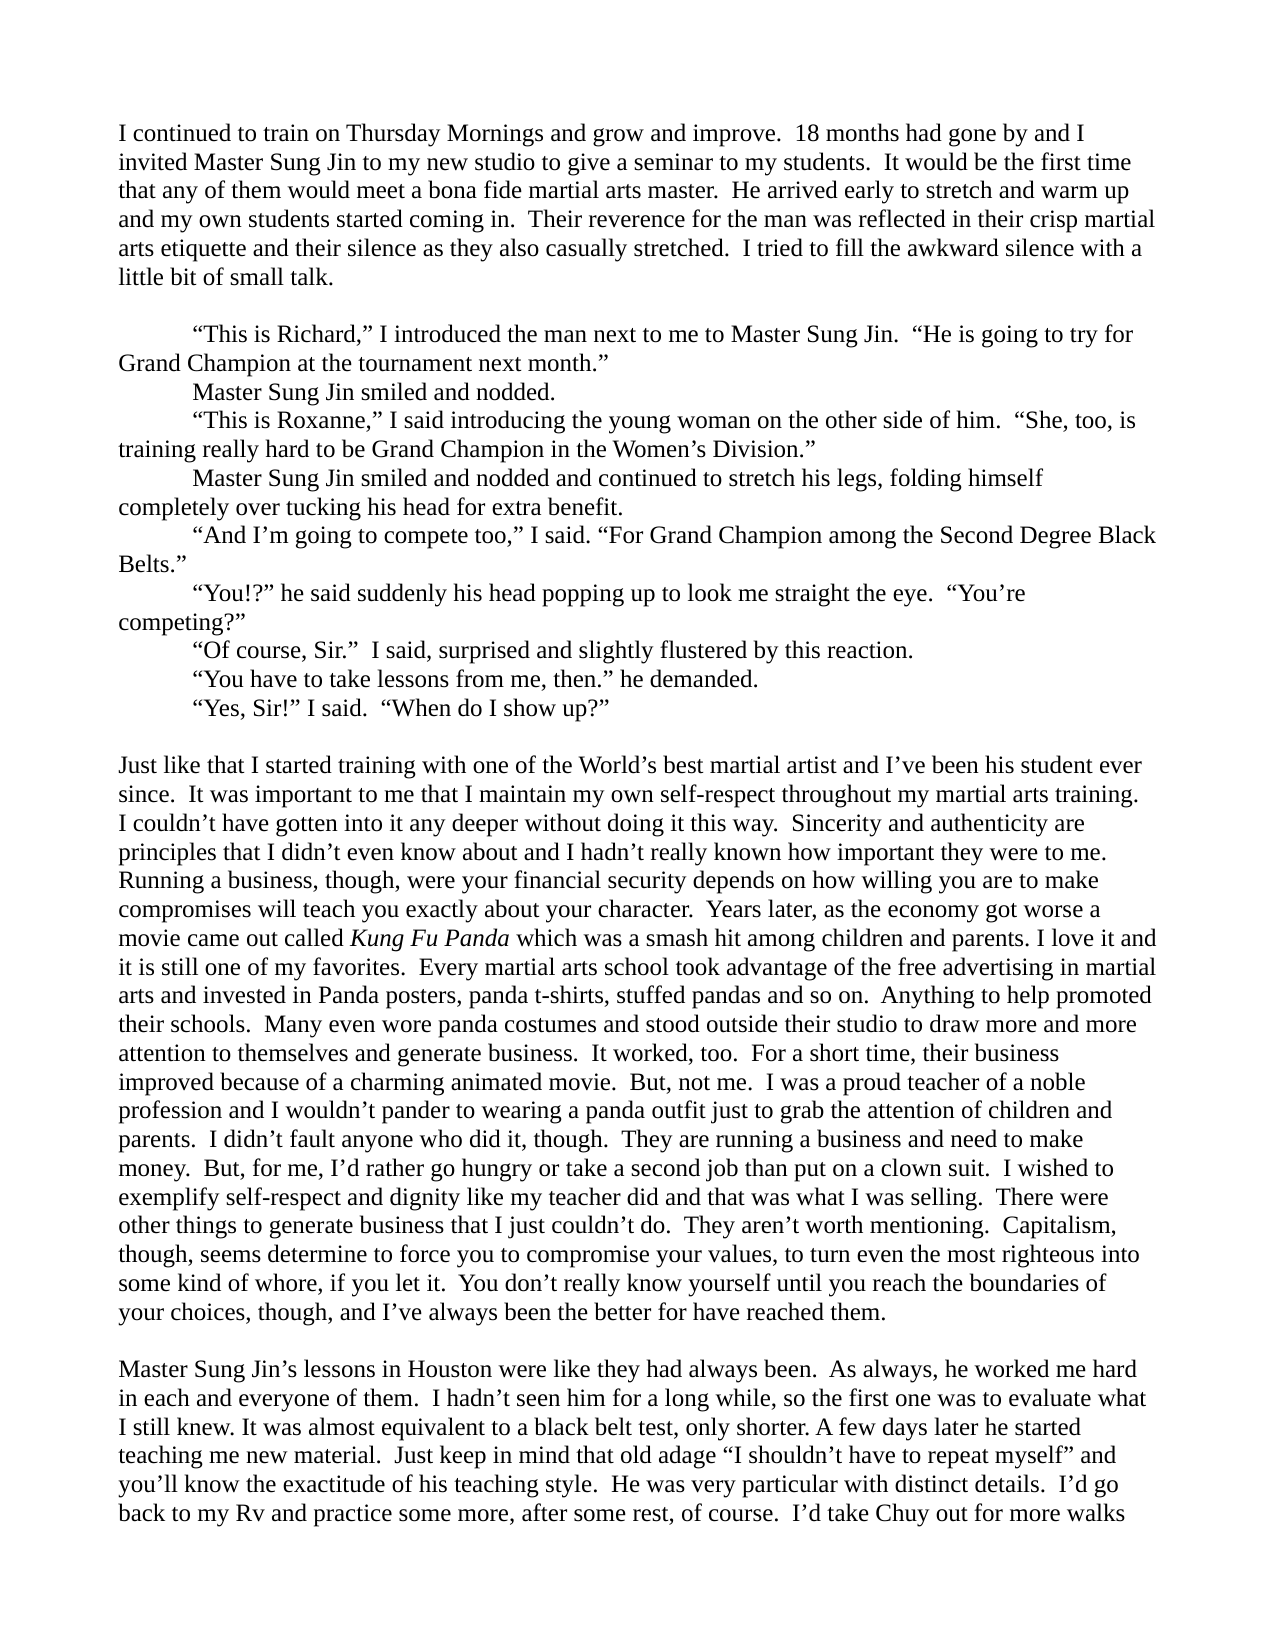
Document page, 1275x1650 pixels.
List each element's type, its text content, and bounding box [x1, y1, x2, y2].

text “This is Richard,” I introduced the man next to me to Master Sung Jin. “He is going to try for Grand Champion at the tournament next month.” [118, 319, 1157, 377]
text I continued to train on Thursday Mornings and grow and improve. 18 months had gone by and I invited Master Sung Jin to my new studio to give a seminar to my students. It would be the first time that any of them would meet a bona fide martial arts master. He arrived early to stretch and warm up and my own students started coming in. Their reverence for the man was reflected in their crisp martial arts etiquette and their silence as they also casually stretched. I tried to fill the awkward silence with a little bit of small talk. [118, 118, 1157, 291]
text Master Sung Jin’s lessons in Houston were like they had always been. As always, he worked me hard in each and everyone of them. I hadn’t seen him for a long while, so the first one was to evaluate what I still knew. It was almost equivalent to a black belt test, only shorter. A few days later he started teaching me new material. Just keep in mind that old adage “I shouldn’t have to repeat myself” and you’ll know the exactitude of his teaching style. He was very particular with distinct details. I’d go back to my Rv and practice some more, after some rest, of course. I’d take Chuy out for more walks [118, 1354, 1157, 1527]
text Master Sung Jin smiled and nodded and continued to stretch his legs, folding himself completely over tucking his head for extra benefit. [118, 463, 1157, 521]
text “This is Roxanne,” I said introducing the young woman on the other side of him. “She, too, is training really hard to be Grand Champion in the Women’s Division.” [118, 406, 1157, 463]
text “You have to take lessons from me, then.” he demanded. [118, 664, 1157, 693]
text “Of course, Sir.” I said, surprised and slightly flustered by this reaction. [118, 636, 1157, 664]
text “And I’m going to compete too,” I said. “For Grand Champion among the Second Degree Black Belts.” [118, 521, 1157, 578]
text “Yes, Sir!” I said. “When do I show up?” [118, 693, 1157, 722]
text Master Sung Jin smiled and nodded. [118, 377, 1157, 406]
text “You!?” he said suddenly his head popping up to look me straight the eye. “You’re competing?” [118, 578, 1157, 636]
text Just like that I started training with one of the World’s best martial artist and I’ve been his student ever since. It was important to me that I maintain my own self-respect throughout my martial arts training. I couldn’t have gotten into it any deeper without doing it this way. Sincerity and authenticity are principles that I didn’t even know about and I hadn’t really known how important they were to me. Running a business, though, were your financial security depends on how willing you are to make compromises will teach you exactly about your character. Years later, as the economy got worse a movie came out called Kung Fu Panda which was a smash hit among children and parents. I love it and it is still one of my favorites. Every martial arts school took advantage of the free advertising in martial arts and invested in Panda posters, panda t-shirts, stuffed pandas and so on. Anything to help promoted their schools. Many even wore panda costumes and stood outside their studio to draw more and more attention to themselves and generate business. It worked, too. For a short time, their business improved because of a charming animated movie. But, not me. I was a proud teacher of a noble profession and I wouldn’t pander to wearing a panda outfit just to grab the attention of children and parents. I didn’t fault anyone who did it, though. They are running a business and need to make money. But, for me, I’d rather go hungry or take a second job than put on a clown suit. I wished to exemplify self-respect and dignity like my teacher did and that was what I was selling. There were other things to generate business that I just couldn’t do. They aren’t worth mentioning. Capitalism, though, seems determine to force you to compromise your values, to turn even the most righteous into some kind of whore, if you let it. You don’t really know yourself until you reach the boundaries of your choices, though, and I’ve always been the better for have reached them. [118, 751, 1157, 1326]
